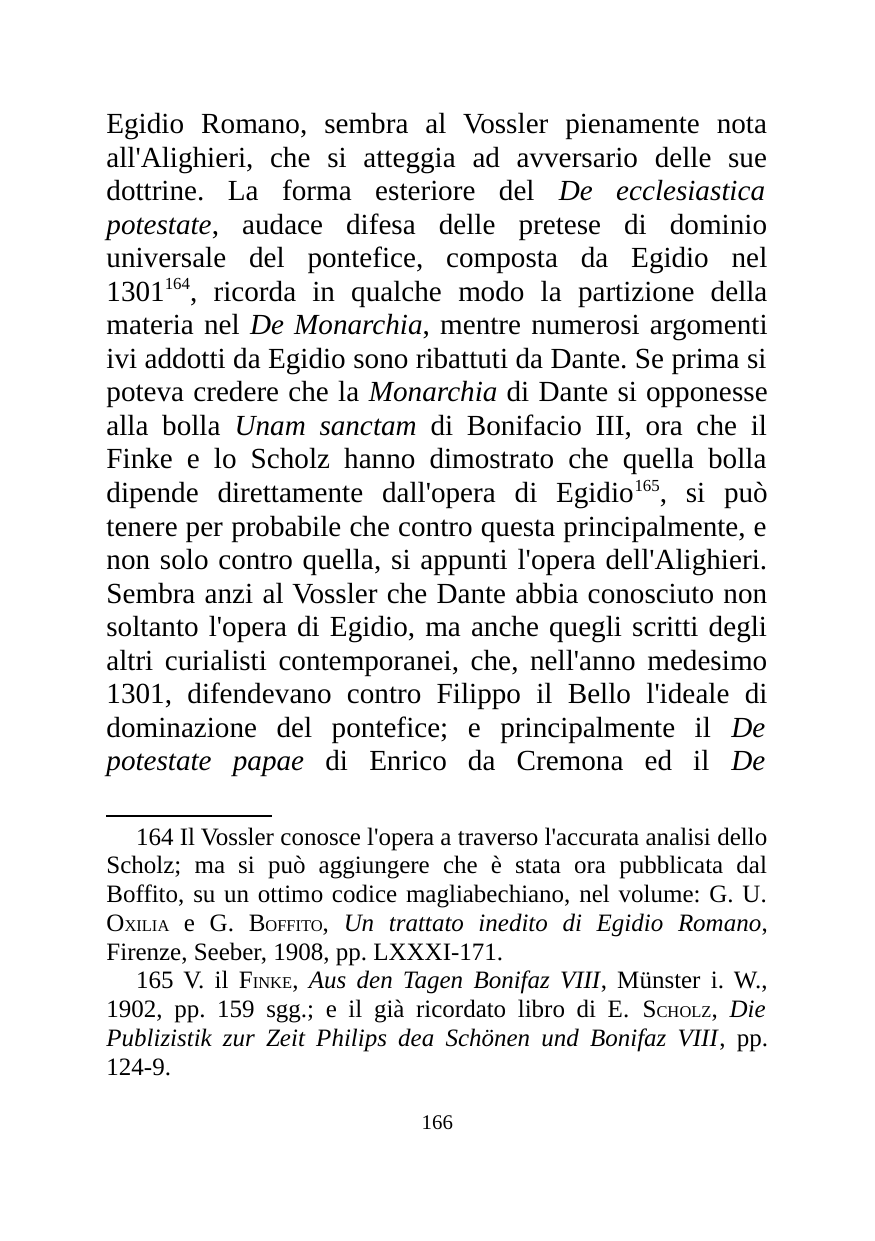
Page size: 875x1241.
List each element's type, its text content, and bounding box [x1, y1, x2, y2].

text Il Vossler conosce l'opera a traverso l'accurata analisi dello Scholz; ma si può aggiungere che è stata ora pubblicata dal Boffito, su un ottimo codice magliabechiano, nel volume: G. U. Oxilia e G. Boffito, Un trattato inedito di Egidio Romano, Firenze, Seeber, 1908, pp. LXXXI-171. [106, 822, 768, 965]
text V. il Finke, Aus den Tagen Bonifaz VIII, Münster i. W., 1902, pp. 159 sgg.; e il già ricordato libro di E. Scholz, Die Publizistik zur Zeit Philips dea Schönen und Bonifaz VIII, pp. 124-9. [106, 965, 768, 1080]
text Egidio Romano, sembra al Vossler pienamente nota all'Alighieri, che si atteggia ad avversario delle sue dottrine. La forma esteriore del De ecclesiastica potestate, audace difesa delle pretese di dominio universale del pontefice, composta da Egidio nel 1301, ricorda in qualche modo la partizione della materia nel De Monarchia, mentre numerosi argomenti ivi addotti da Egidio sono ribattuti da Dante. Se prima si poteva credere che la Monarchia di Dante si opponesse alla bolla Unam sanctam di Bonifacio III, ora che il Finke e lo Scholz hanno dimostrato che quella bolla dipende direttamente dall'opera di Egidio, si può tenere per probabile che contro questa principalmente, e non solo contro quella, si appunti l'opera dell'Alighieri. Sembra anzi al Vossler che Dante abbia conosciuto non soltanto l'opera di Egidio, ma anche quegli scritti degli altri curialisti contemporanei, che, nell'anno medesimo 1301, difendevano contro Filippo il Bello l'ideale di dominazione del pontefice; e principalmente il De potestate papae di Enrico da Cremona ed il De [106, 106, 768, 777]
